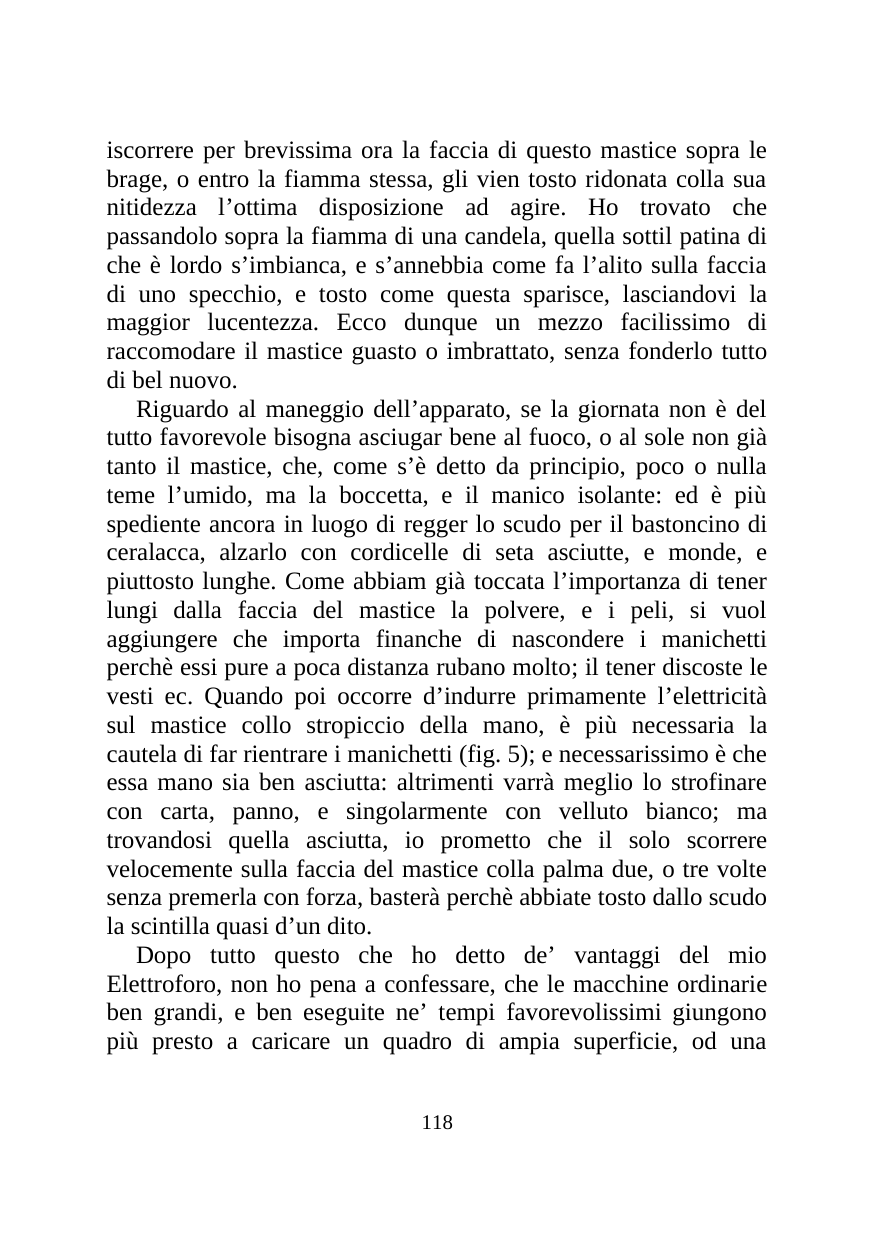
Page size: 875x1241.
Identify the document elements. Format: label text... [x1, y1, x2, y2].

text Dopo tutto questo che ho detto de’ vantaggi del mio Elettroforo, non ho pena a confessare, che le macchine ordinarie ben grandi, e ben eseguite ne’ tempi favorevolissimi giungono più presto a caricare un quadro di ampia superficie, od una [106, 940, 768, 1055]
text Riguardo al maneggio dell’apparato, se la giornata non è del tutto favorevole bisogna asciugar bene al fuoco, o al sole non già tanto il mastice, che, come s’è detto da principio, poco o nulla teme l’umido, ma la boccetta, e il manico isolante: ed è più spediente ancora in luogo di regger lo scudo per il bastoncino di ceralacca, alzarlo con cordicelle di seta asciutte, e monde, e piuttosto lunghe. Come abbiam già toccata l’importanza di tener lungi dalla faccia del mastice la polvere, e i peli, si vuol aggiungere che importa finanche di nascondere i manichetti perchè essi pure a poca distanza rubano molto; il tener discoste le vesti ec. Quando poi occorre d’indurre primamente l’elettricità sul mastice collo stropiccio della mano, è più necessaria la cautela di far rientrare i manichetti (fig. 5); e necessarissimo è che essa mano sia ben asciutta: altrimenti varrà meglio lo strofinare con carta, panno, e singolarmente con velluto bianco; ma trovandosi quella asciutta, io prometto che il solo scorrere velocemente sulla faccia del mastice colla palma due, o tre volte senza premerla con forza, basterà perchè abbiate tosto dallo scudo la scintilla quasi d’un dito. [106, 394, 768, 940]
text iscorrere per brevissima ora la faccia di questo mastice sopra le brage, o entro la fiamma stessa, gli vien tosto ridonata colla sua nitidezza l’ottima disposizione ad agire. Ho trovato che passandolo sopra la fiamma di una candela, quella sottil patina di che è lordo s’imbianca, e s’annebbia come fa l’alito sulla faccia di uno specchio, e tosto come questa sparisce, lasciandovi la maggior lucentezza. Ecco dunque un mezzo facilissimo di raccomodare il mastice guasto o imbrattato, senza fonderlo tutto di bel nuovo. [106, 135, 768, 394]
